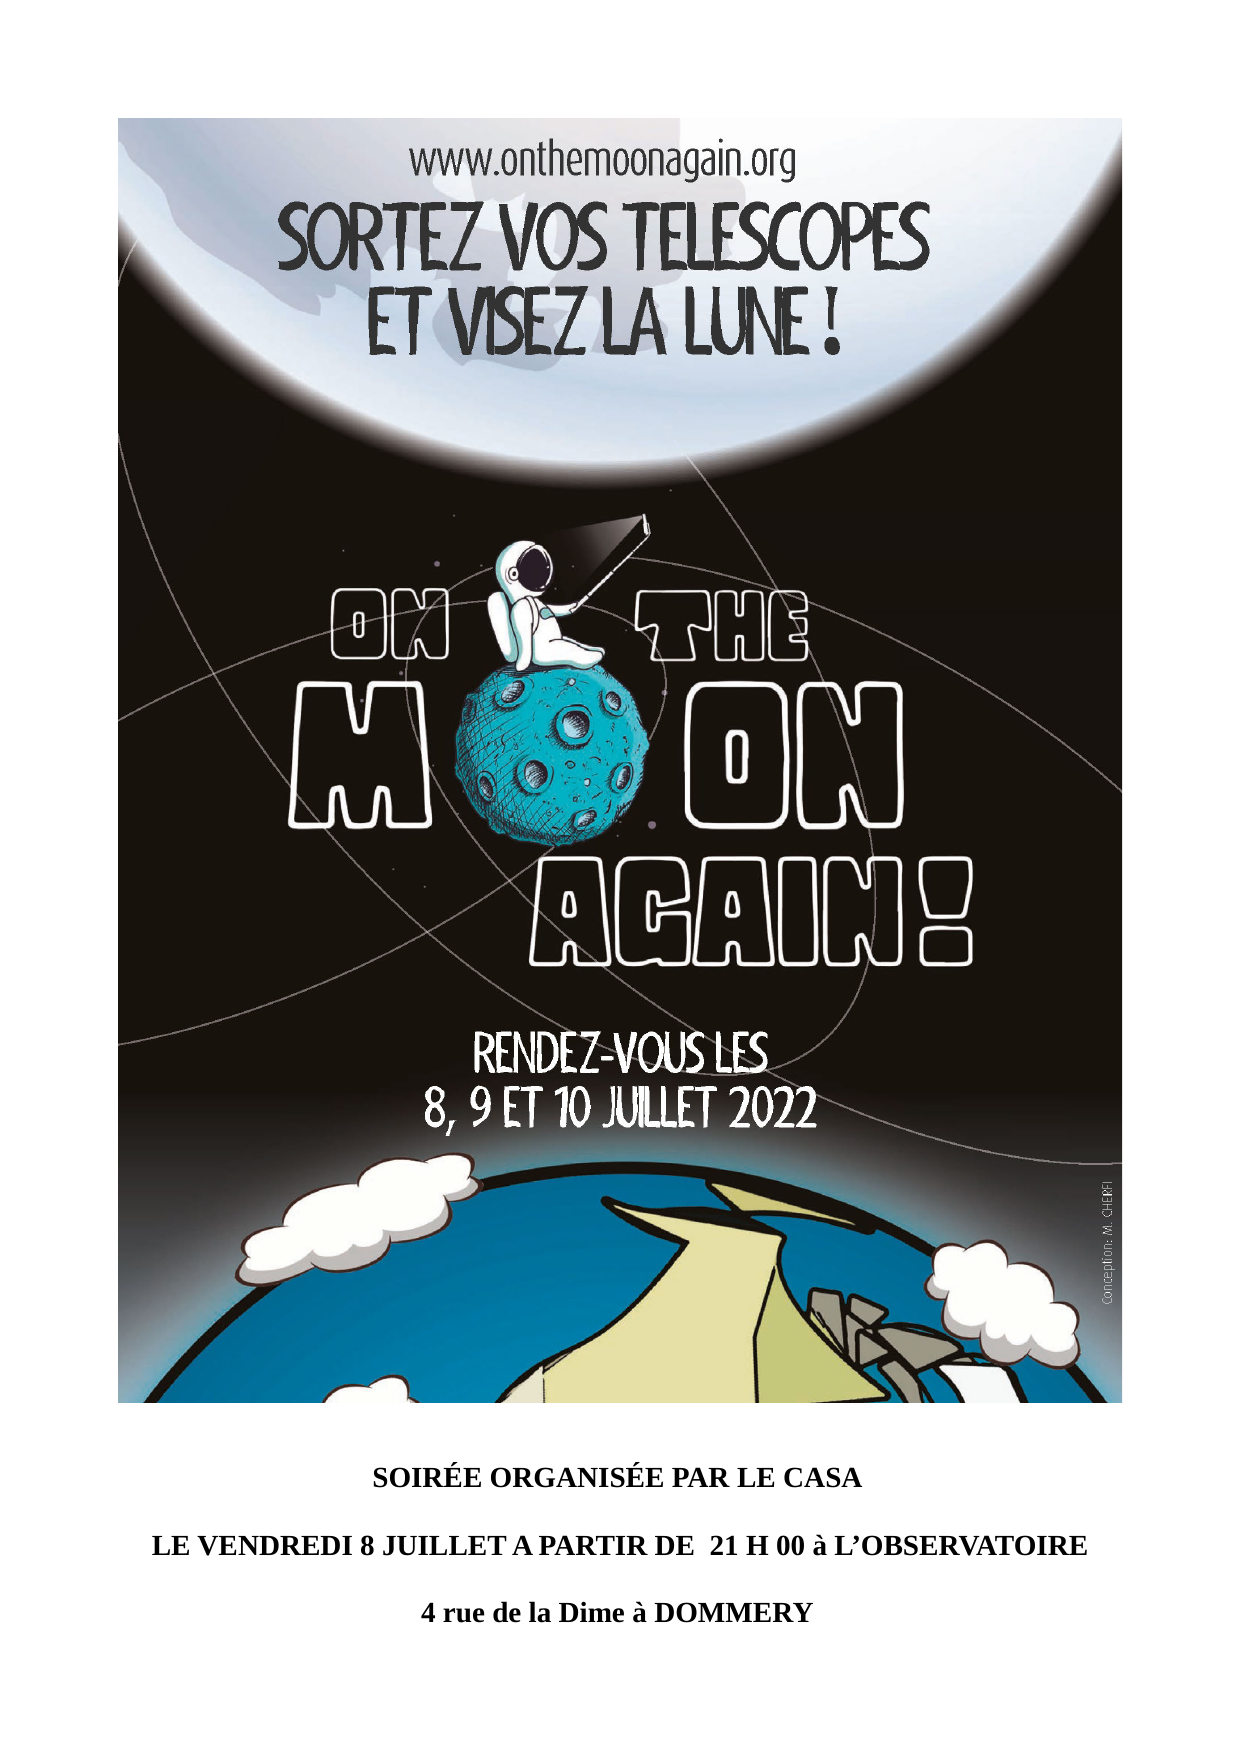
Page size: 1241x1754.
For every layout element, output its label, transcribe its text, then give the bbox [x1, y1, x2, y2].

picture [118, 118, 1123, 1403]
text LE VENDREDI 8 JUILLET A PARTIR DE 21 H 00 à L’OBSERVATOIRE [118, 1528, 1122, 1561]
picture [323, 1374, 419, 1403]
text SOIRÉE ORGANISÉE PAR LE CASA [118, 1461, 1122, 1494]
text 4 rue de la Dime à DOMMERY [118, 1595, 1122, 1628]
